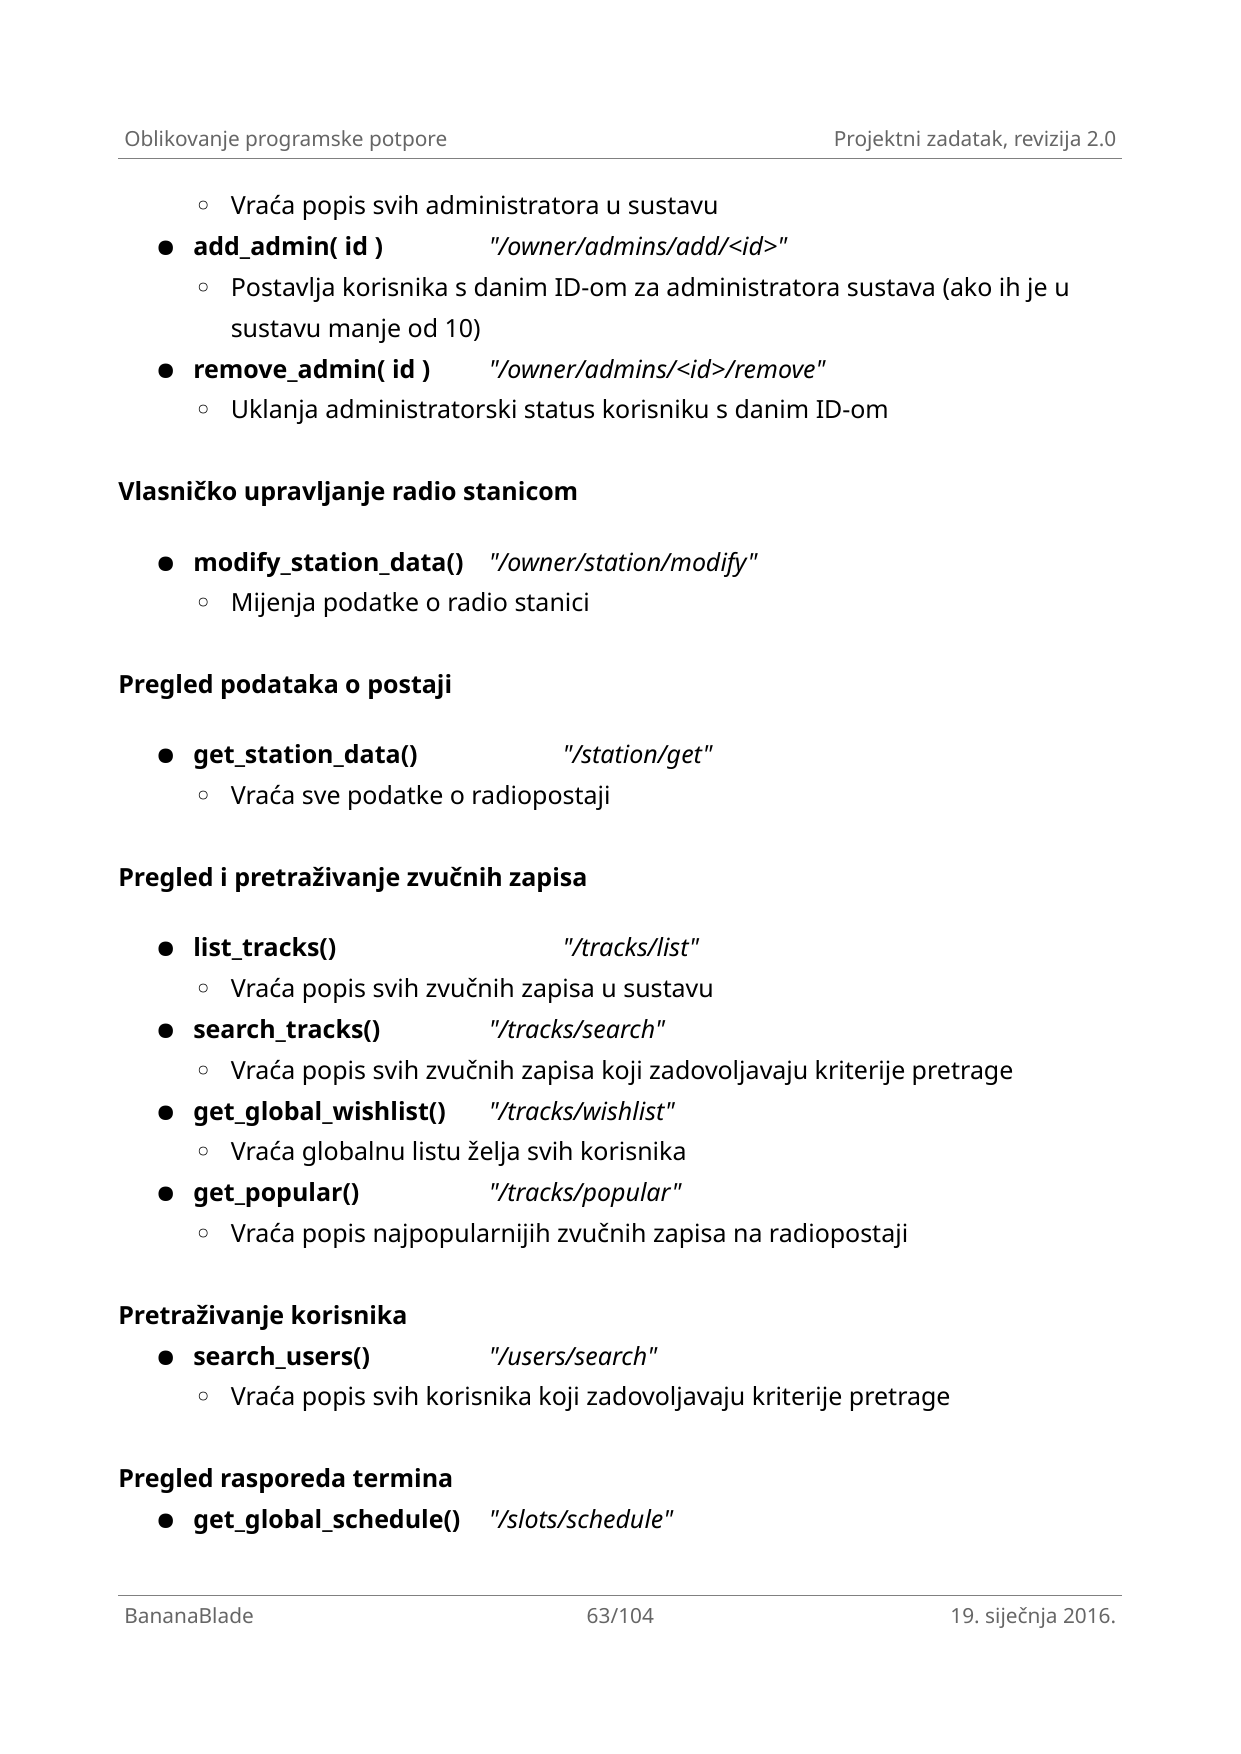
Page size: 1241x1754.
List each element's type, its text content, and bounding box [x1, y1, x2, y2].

list Vraća popis svih zvučnih zapisa koji zadovoljavaju kriterije pretrage [193, 1052, 1122, 1086]
text Vlasničko upravljanje radio stanicom [118, 474, 1122, 508]
list Vraća popis svih administratora u sustavu [193, 188, 1122, 222]
list Vraća popis svih korisnika koji zadovoljavaju kriterije pretrage [193, 1379, 1122, 1413]
list search_users() "/users/search" [156, 1338, 1122, 1372]
text Pregled rasporeda termina [118, 1461, 1122, 1495]
list Uklanja administratorski status korisniku s danim ID-om [193, 392, 1122, 426]
list search_tracks() "/tracks/search" [156, 1011, 1122, 1046]
list get_global_wishlist() "/tracks/wishlist" [156, 1093, 1122, 1127]
text Pretraživanje korisnika [118, 1297, 1122, 1331]
list get_global_schedule() "/slots/schedule" [156, 1501, 1122, 1536]
list Mijenja podatke o radio stanici [193, 585, 1122, 619]
list Vraća globalnu listu želja svih korisnika [193, 1134, 1122, 1168]
list Vraća sve podatke o radiopostaji [193, 778, 1122, 812]
list get_station_data() "/station/get" [156, 737, 1122, 771]
list get_popular() "/tracks/popular" [156, 1175, 1122, 1209]
list Postavlja korisnika s danim ID-om za administratora sustava (ako ih je u sustavu manje od 10) [193, 270, 1122, 344]
list modify_station_data() "/owner/station/modify" [156, 544, 1122, 578]
list list_tracks() "/tracks/list" [156, 930, 1122, 964]
text Pregled i pretraživanje zvučnih zapisa [118, 859, 1122, 893]
list Vraća popis najpopularnijih zvučnih zapisa na radiopostaji [193, 1216, 1122, 1250]
text Pregled podataka o postaji [118, 667, 1122, 701]
list add_admin( id ) "/owner/admins/add/<id>" [156, 229, 1122, 263]
list Vraća popis svih zvučnih zapisa u sustavu [193, 971, 1122, 1005]
list remove_admin( id ) "/owner/admins/<id>/remove" [156, 351, 1122, 385]
